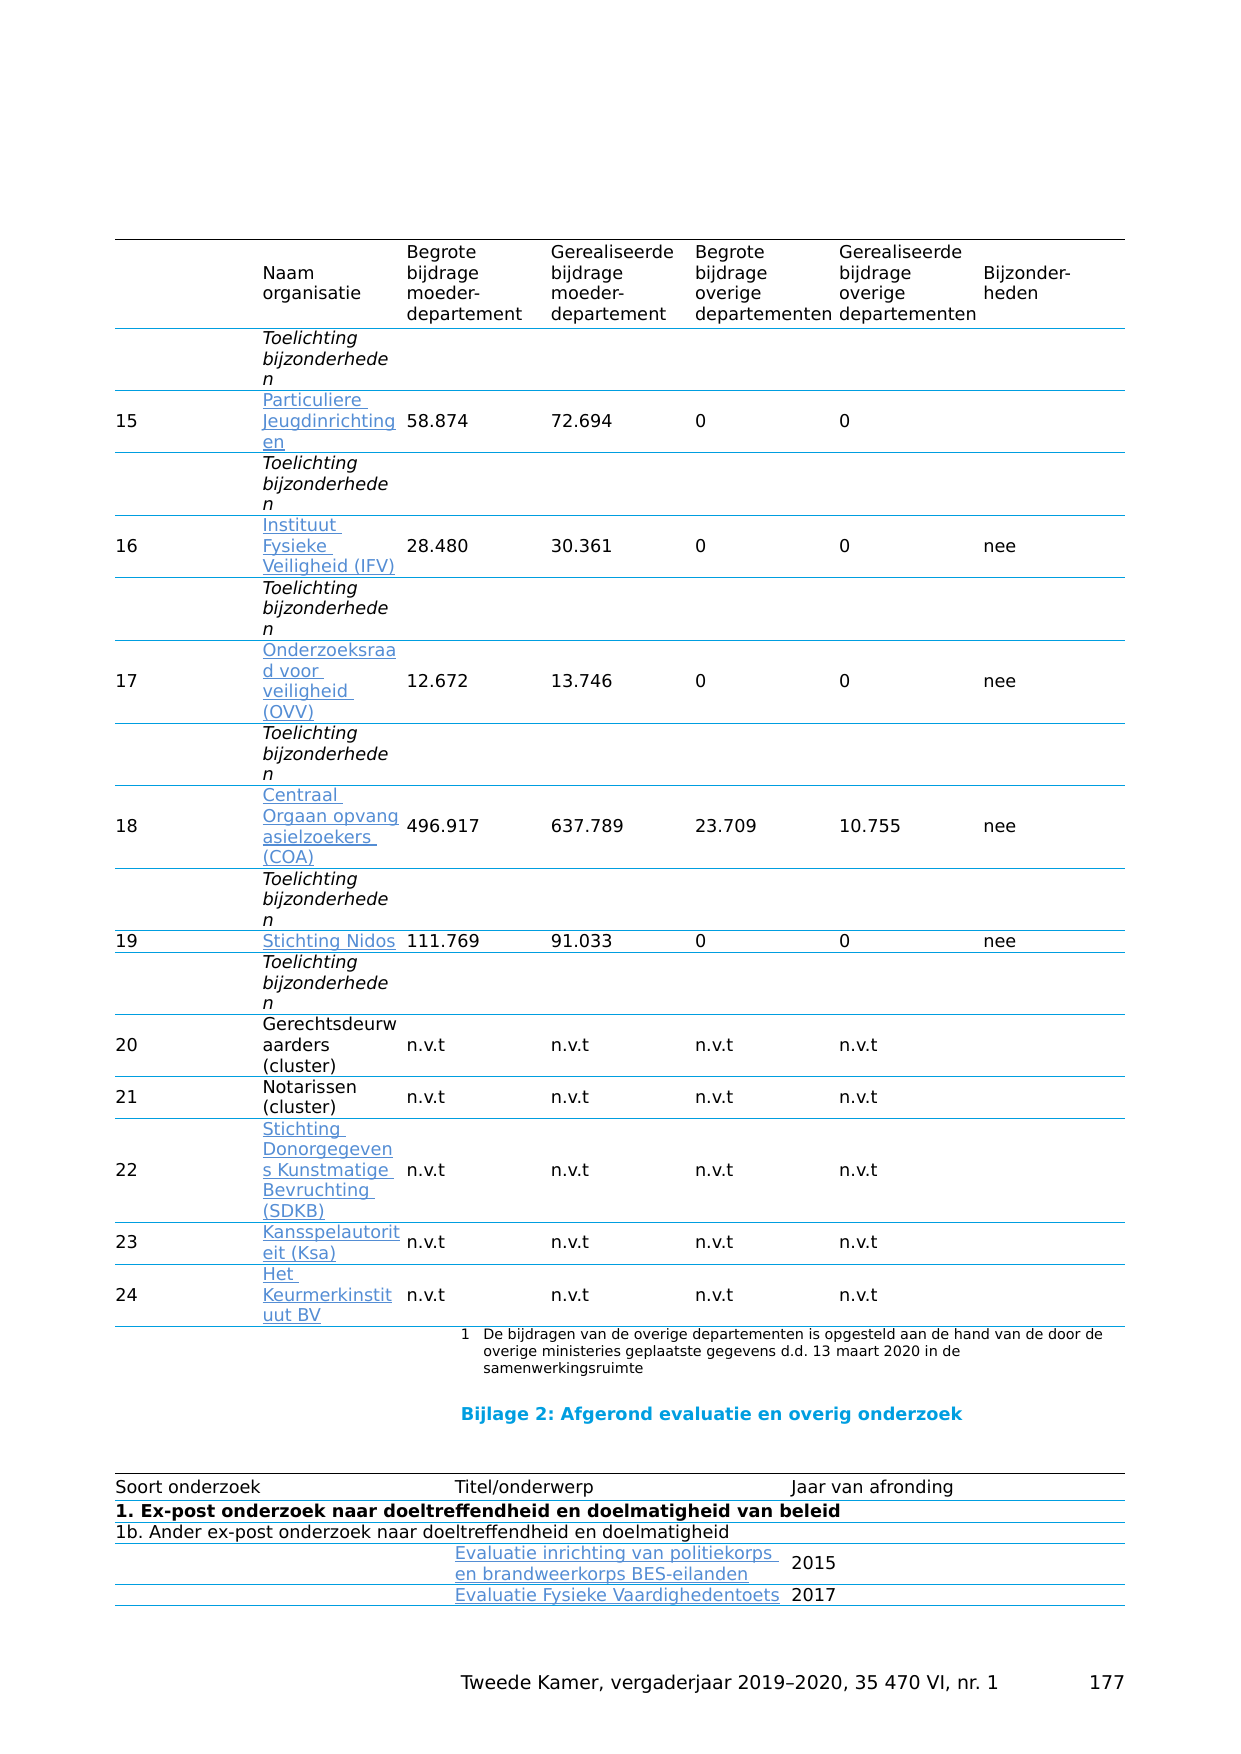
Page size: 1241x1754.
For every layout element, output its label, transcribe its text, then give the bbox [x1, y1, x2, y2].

table_cell [115, 578, 259, 639]
table_cell [115, 1585, 452, 1605]
table_cell 23 [115, 1223, 259, 1263]
table_cell Kansspelautoriteit (Ksa) [259, 1223, 403, 1263]
table_cell nee [980, 786, 1125, 868]
table_cell [980, 1223, 1125, 1263]
table_cell Onderzoeksraad voor veiligheid (OVV) [259, 641, 403, 722]
table_cell [115, 953, 259, 1014]
table_cell Naam organisatie [259, 240, 403, 327]
table_cell [115, 453, 259, 515]
table_cell Toelichting bijzonderheden [259, 329, 403, 390]
table_cell 21 [115, 1077, 259, 1118]
table_cell 0 [692, 516, 836, 577]
table_cell [980, 1077, 1125, 1118]
table_cell n.v.t [692, 1265, 836, 1326]
table_cell Evaluatie inrichting van politiekorps en brandweerkorps BES-eilanden [452, 1544, 788, 1584]
table_cell Begrote bijdrage overige departementen [692, 240, 836, 327]
table_cell n.v.t [836, 1119, 980, 1222]
table_cell 496.917 [404, 786, 548, 868]
table_cell 17 [115, 641, 259, 722]
table_cell [115, 869, 259, 930]
table_cell n.v.t [548, 1077, 692, 1118]
table_header Tabel 134 Bijlage toezichtrelaties Rechtspersonen met een Wettelijke Taak en Zelfstandige Bestuursorganen (bedragen x € 1.000)1 [115, 191, 1125, 239]
table_cell Notarissen (cluster) [259, 1077, 403, 1118]
table_cell Bijzonder- heden [980, 240, 1125, 327]
table_cell 18 [115, 786, 259, 868]
table_cell Particuliere Jeugdinrichtingen [259, 391, 403, 452]
table_cell Instituut Fysieke Veiligheid (IFV) [259, 516, 403, 577]
table_cell 30.361 [548, 516, 692, 577]
table_cell n.v.t [404, 1077, 548, 1118]
table_cell [404, 329, 1125, 390]
table_cell 72.694 [548, 391, 692, 452]
table_cell 16 [115, 516, 259, 577]
table_cell nee [980, 516, 1125, 577]
table_cell nee [980, 931, 1125, 951]
table_cell n.v.t [548, 1119, 692, 1222]
table_cell n.v.t [548, 1265, 692, 1326]
table_cell 2017 [788, 1585, 1125, 1605]
table_cell 111.769 [404, 931, 548, 951]
table_cell n.v.t [404, 1265, 548, 1326]
table_cell n.v.t [692, 1223, 836, 1263]
list De bijdragen van de overige departementen is opgesteld aan de hand van de door de overige ministeries geplaatste gegevens d.d. 13 maart 2020 in de samenwerkingsruimte [461, 1327, 1125, 1377]
table_header Tabel 135 Artikel 31 - Politie [115, 1448, 1125, 1473]
table_cell n.v.t [836, 1077, 980, 1118]
table_cell n.v.t [404, 1119, 548, 1222]
table_cell n.v.t [548, 1223, 692, 1263]
table_cell Titel/onderwerp [452, 1474, 788, 1500]
table_cell Gerealiseerde bijdrage moeder- departement [548, 240, 692, 327]
table_cell 15 [115, 391, 259, 452]
table_cell 58.874 [404, 391, 548, 452]
table_cell 1. Ex-post onderzoek naar doeltreffendheid en doelmatigheid van beleid [115, 1501, 1125, 1521]
table_cell 91.033 [548, 931, 692, 951]
table_cell 20 [115, 1015, 259, 1076]
table_cell [980, 391, 1125, 452]
table_cell [115, 329, 259, 390]
table_cell 12.672 [404, 641, 548, 722]
table_cell Toelichting bijzonderheden [259, 578, 403, 639]
table_cell 0 [836, 391, 980, 452]
table_cell [404, 578, 1125, 639]
table_cell 13.746 [548, 641, 692, 722]
table_cell Toelichting bijzonderheden [259, 724, 403, 785]
table_cell [404, 953, 1125, 1014]
table_cell [404, 869, 1125, 930]
table_cell Centraal Orgaan opvang asielzoekers (COA) [259, 786, 403, 868]
table_cell 0 [692, 391, 836, 452]
table_cell [404, 724, 1125, 785]
table_cell 24 [115, 1265, 259, 1326]
table_cell n.v.t [836, 1265, 980, 1326]
table_cell 2015 [788, 1544, 1125, 1584]
table_cell Het Keurmerkinstituut BV [259, 1265, 403, 1326]
table_cell [980, 1265, 1125, 1326]
table_cell Stichting Donorgegevens Kunstmatige Bevruchting (SDKB) [259, 1119, 403, 1222]
table_cell 0 [836, 516, 980, 577]
table_cell Stichting Nidos [259, 931, 403, 951]
table_cell 19 [115, 931, 259, 951]
table_cell 1b. Ander ex-post onderzoek naar doeltreffendheid en doelmatigheid [115, 1523, 1125, 1542]
table_cell Evaluatie Fysieke Vaardighedentoets [452, 1585, 788, 1605]
table_cell [115, 240, 259, 327]
table_cell n.v.t [404, 1015, 548, 1076]
table_cell [404, 453, 1125, 515]
table_cell Toelichting bijzonderheden [259, 953, 403, 1014]
table_cell Begrote bijdrage moeder- departement [404, 240, 548, 327]
title Bijlage 2: Afgerond evaluatie en overig onderzoek [461, 1402, 1125, 1424]
table_cell 0 [692, 641, 836, 722]
table_cell Soort onderzoek [115, 1474, 452, 1500]
table_cell 22 [115, 1119, 259, 1222]
table_cell [980, 1015, 1125, 1076]
table_cell 0 [836, 931, 980, 951]
table_cell 23.709 [692, 786, 836, 868]
table_cell n.v.t [692, 1015, 836, 1076]
table_cell Gerechtsdeurwaarders (cluster) [259, 1015, 403, 1076]
table_cell [115, 1544, 452, 1584]
table_cell n.v.t [836, 1223, 980, 1263]
table_cell n.v.t [548, 1015, 692, 1076]
table_cell Toelichting bijzonderheden [259, 869, 403, 930]
table_cell 28.480 [404, 516, 548, 577]
table_cell 637.789 [548, 786, 692, 868]
table_cell [115, 724, 259, 785]
table_cell 10.755 [836, 786, 980, 868]
table_cell Gerealiseerde bijdrage overige departementen [836, 240, 980, 327]
table_cell n.v.t [404, 1223, 548, 1263]
table_cell Toelichting bijzonderheden [259, 453, 403, 515]
table_cell 0 [692, 931, 836, 951]
table_cell n.v.t [836, 1015, 980, 1076]
table_cell nee [980, 641, 1125, 722]
table_cell [980, 1119, 1125, 1222]
table_cell 0 [836, 641, 980, 722]
table_cell Jaar van afronding [788, 1474, 1125, 1500]
table_cell n.v.t [692, 1119, 836, 1222]
table_cell n.v.t [692, 1077, 836, 1118]
